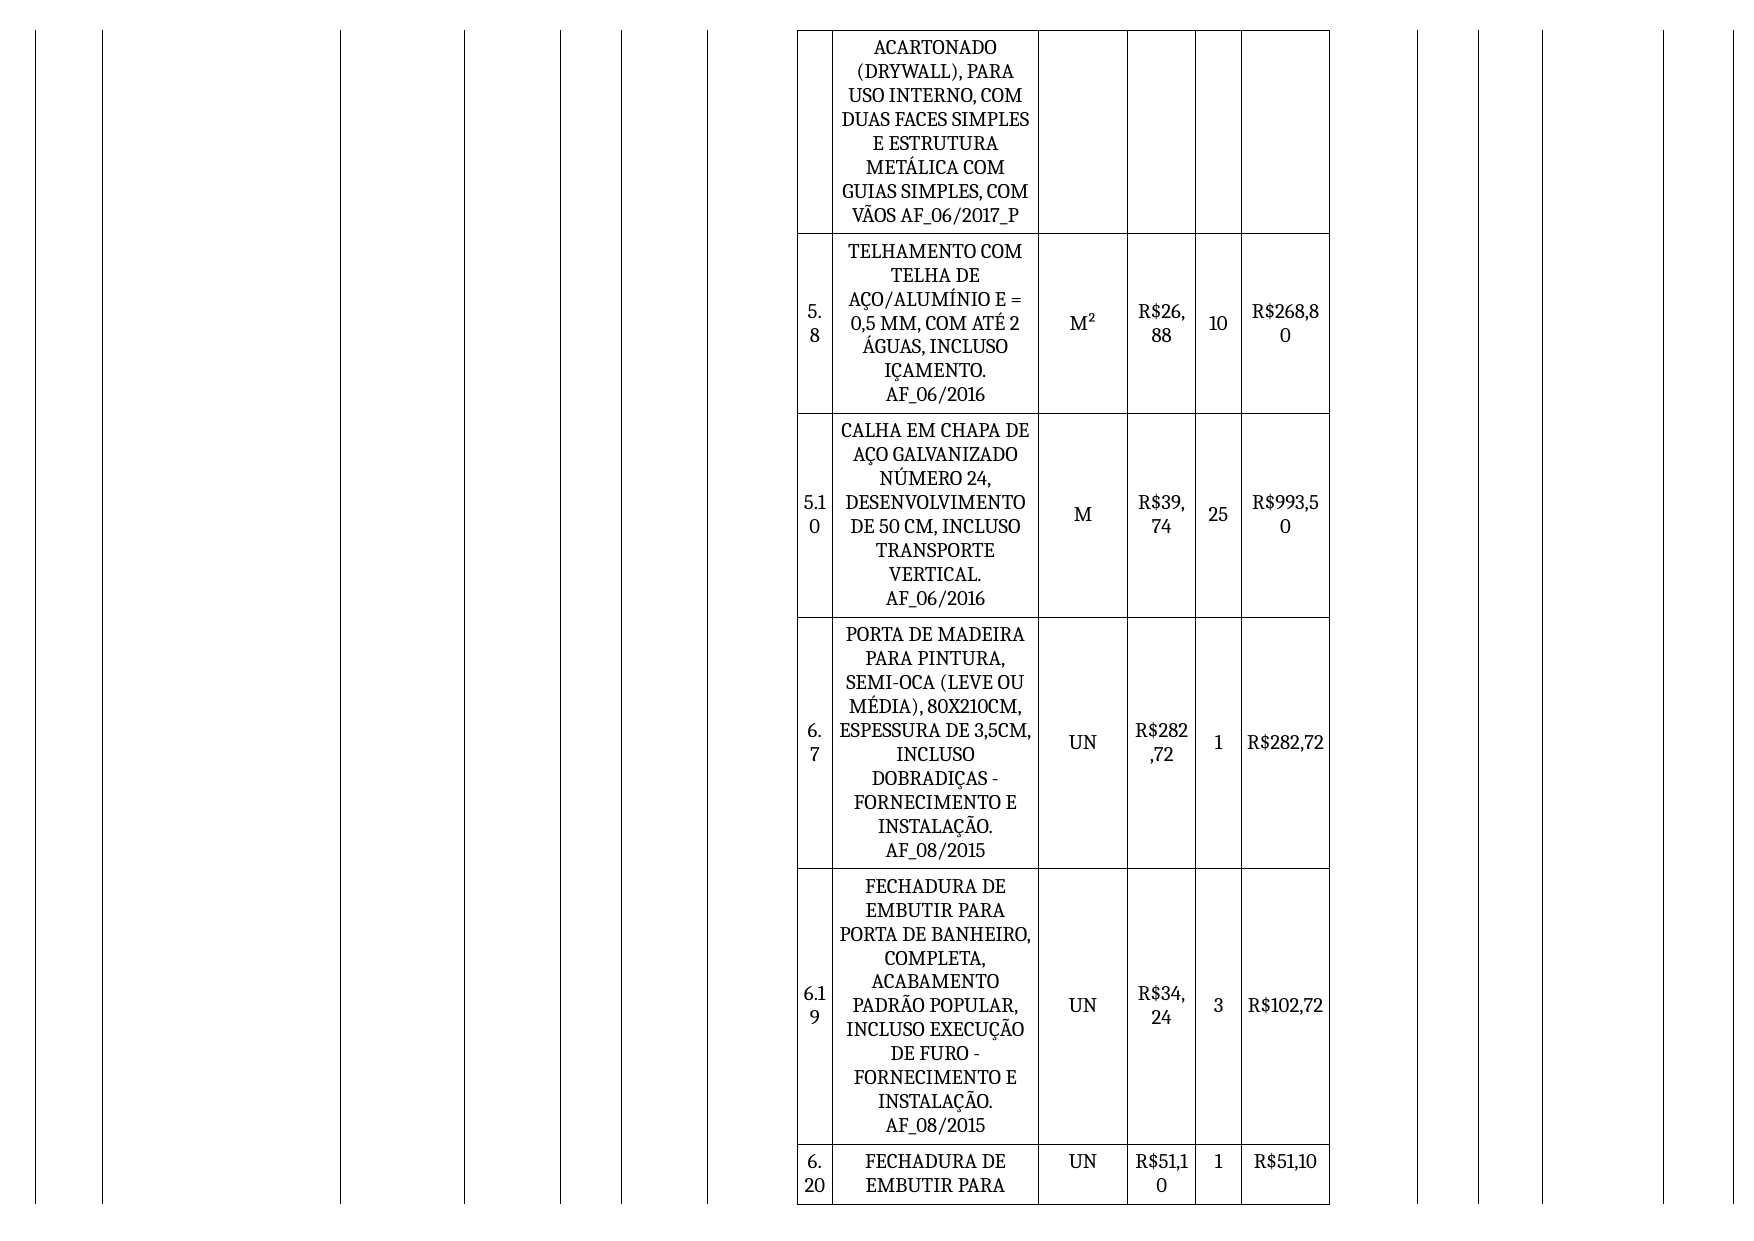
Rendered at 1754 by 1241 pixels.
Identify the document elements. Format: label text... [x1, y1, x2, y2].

table_cell [561, 30, 621, 233]
table_cell 6.19 [798, 869, 832, 1143]
table_cell 1 [1196, 618, 1241, 868]
table_cell [1418, 868, 1478, 1143]
table_cell [341, 1144, 464, 1203]
table_cell M² [1039, 234, 1127, 413]
table_cell [798, 31, 832, 233]
table_cell [1330, 1144, 1417, 1203]
table_cell UN [1039, 1145, 1127, 1203]
table_cell 10 [1196, 234, 1241, 413]
table_cell [1196, 31, 1241, 233]
table_cell R$282,72 [1128, 618, 1195, 868]
table_cell [1479, 233, 1542, 413]
table_cell R$51,10 [1128, 1145, 1195, 1203]
table_cell [465, 413, 560, 616]
table_cell [465, 233, 560, 413]
table_cell TELHAMENTO COM TELHA DE AÇO/ALUMÍNIO E = 0,5 MM, COM ATÉ 2 ÁGUAS, INCLUSO IÇAMENTO. AF_06/2016 [833, 234, 1038, 413]
table_cell [1543, 30, 1663, 233]
table_cell [561, 233, 621, 413]
table_cell [708, 30, 797, 233]
table_cell [465, 616, 560, 868]
table_cell [622, 30, 707, 233]
table_cell 25 [1196, 414, 1241, 616]
table_cell [1479, 616, 1542, 868]
table_cell [103, 616, 340, 868]
table_cell [622, 1144, 707, 1203]
table_cell [1479, 30, 1542, 233]
table_cell [708, 413, 797, 616]
table_cell [1330, 233, 1417, 413]
table_cell [103, 30, 340, 233]
table_cell FECHADURA DE EMBUTIR PARA PORTA DE BANHEIRO, COMPLETA, ACABAMENTO PADRÃO POPULAR, INCLUSO EXECUÇÃO DE FURO - FORNECIMENTO E INSTALAÇÃO. AF_08/2015 [833, 869, 1038, 1143]
table_cell [341, 233, 464, 413]
table_cell [1664, 233, 1733, 413]
table_cell [103, 233, 340, 413]
table_cell ACARTONADO (DRYWALL), PARA USO INTERNO, COM DUAS FACES SIMPLES E ESTRUTURA METÁLICA COM GUIAS SIMPLES, COM VÃOS AF_06/2017_P [833, 31, 1038, 233]
table_cell [465, 1144, 560, 1203]
table_cell [1664, 1144, 1733, 1203]
table_cell [341, 868, 464, 1143]
table_cell [708, 1144, 797, 1203]
table_cell [1418, 413, 1478, 616]
table_cell [1330, 413, 1417, 616]
table_cell [622, 413, 707, 616]
table_cell UN [1039, 618, 1127, 868]
table_cell [341, 413, 464, 616]
table_cell [103, 1144, 340, 1203]
table_cell [622, 868, 707, 1143]
table_cell [1418, 616, 1478, 868]
table_cell [103, 413, 340, 616]
table_cell [36, 1144, 102, 1203]
table_cell 6.7 [798, 618, 832, 868]
table_cell [1479, 413, 1542, 616]
table_cell CALHA EM CHAPA DE AÇO GALVANIZADO NÚMERO 24, DESENVOLVIMENTO DE 50 CM, INCLUSO TRANSPORTE VERTICAL. AF_06/2016 [833, 414, 1038, 616]
table_cell [465, 30, 560, 233]
table_cell FECHADURA DE EMBUTIR PARA [833, 1145, 1038, 1203]
table_cell 1 [1196, 1145, 1241, 1203]
table_cell [1479, 1144, 1542, 1203]
table_cell 6.20 [798, 1145, 832, 1203]
table_cell [1543, 616, 1663, 868]
table_cell [622, 233, 707, 413]
table_cell R$39,74 [1128, 414, 1195, 616]
table_cell [1330, 616, 1417, 868]
table_cell [1330, 868, 1417, 1143]
table_cell [1418, 30, 1478, 233]
table_cell [1418, 233, 1478, 413]
table_cell [622, 616, 707, 868]
table_cell [341, 616, 464, 868]
table_cell [1330, 30, 1417, 233]
table_cell [341, 30, 464, 233]
table_cell [36, 616, 102, 868]
table_cell [1543, 1144, 1663, 1203]
table_cell [465, 868, 560, 1143]
table_cell [708, 233, 797, 413]
table_cell 5.10 [798, 414, 832, 616]
table_cell [36, 413, 102, 616]
table_cell [1128, 31, 1195, 233]
table_cell [1543, 413, 1663, 616]
table_cell [561, 413, 621, 616]
table_cell [708, 868, 797, 1143]
table_cell [1039, 31, 1127, 233]
table_cell [561, 868, 621, 1143]
table_cell [36, 868, 102, 1143]
table_cell R$34,24 [1128, 869, 1195, 1143]
table_cell [1664, 868, 1733, 1143]
table_cell [36, 30, 102, 233]
table_cell R$993,50 [1242, 414, 1329, 616]
table_cell R$51,10 [1242, 1145, 1329, 1203]
table_cell [103, 868, 340, 1143]
table_cell 5.8 [798, 234, 832, 413]
table_cell 3 [1196, 869, 1241, 1143]
table_cell [1543, 868, 1663, 1143]
table_cell [1664, 616, 1733, 868]
table_cell [1479, 868, 1542, 1143]
table_cell R$26,88 [1128, 234, 1195, 413]
table_cell R$268,80 [1242, 234, 1329, 413]
table_cell PORTA DE MADEIRA PARA PINTURA, SEMI-OCA (LEVE OU MÉDIA), 80X210CM, ESPESSURA DE 3,5CM, INCLUSO DOBRADIÇAS - FORNECIMENTO E INSTALAÇÃO. AF_08/2015 [833, 618, 1038, 868]
table_cell [708, 616, 797, 868]
table_cell [1543, 233, 1663, 413]
table_cell UN [1039, 869, 1127, 1143]
table_cell R$102,72 [1242, 869, 1329, 1143]
table_cell [561, 616, 621, 868]
table_cell [36, 233, 102, 413]
table_cell R$282,72 [1242, 618, 1329, 868]
table_cell [1418, 1144, 1478, 1203]
table_cell [1242, 31, 1329, 233]
table_cell [561, 1144, 621, 1203]
table_cell [1664, 413, 1733, 616]
table_cell M [1039, 414, 1127, 616]
table_cell [1664, 30, 1733, 233]
